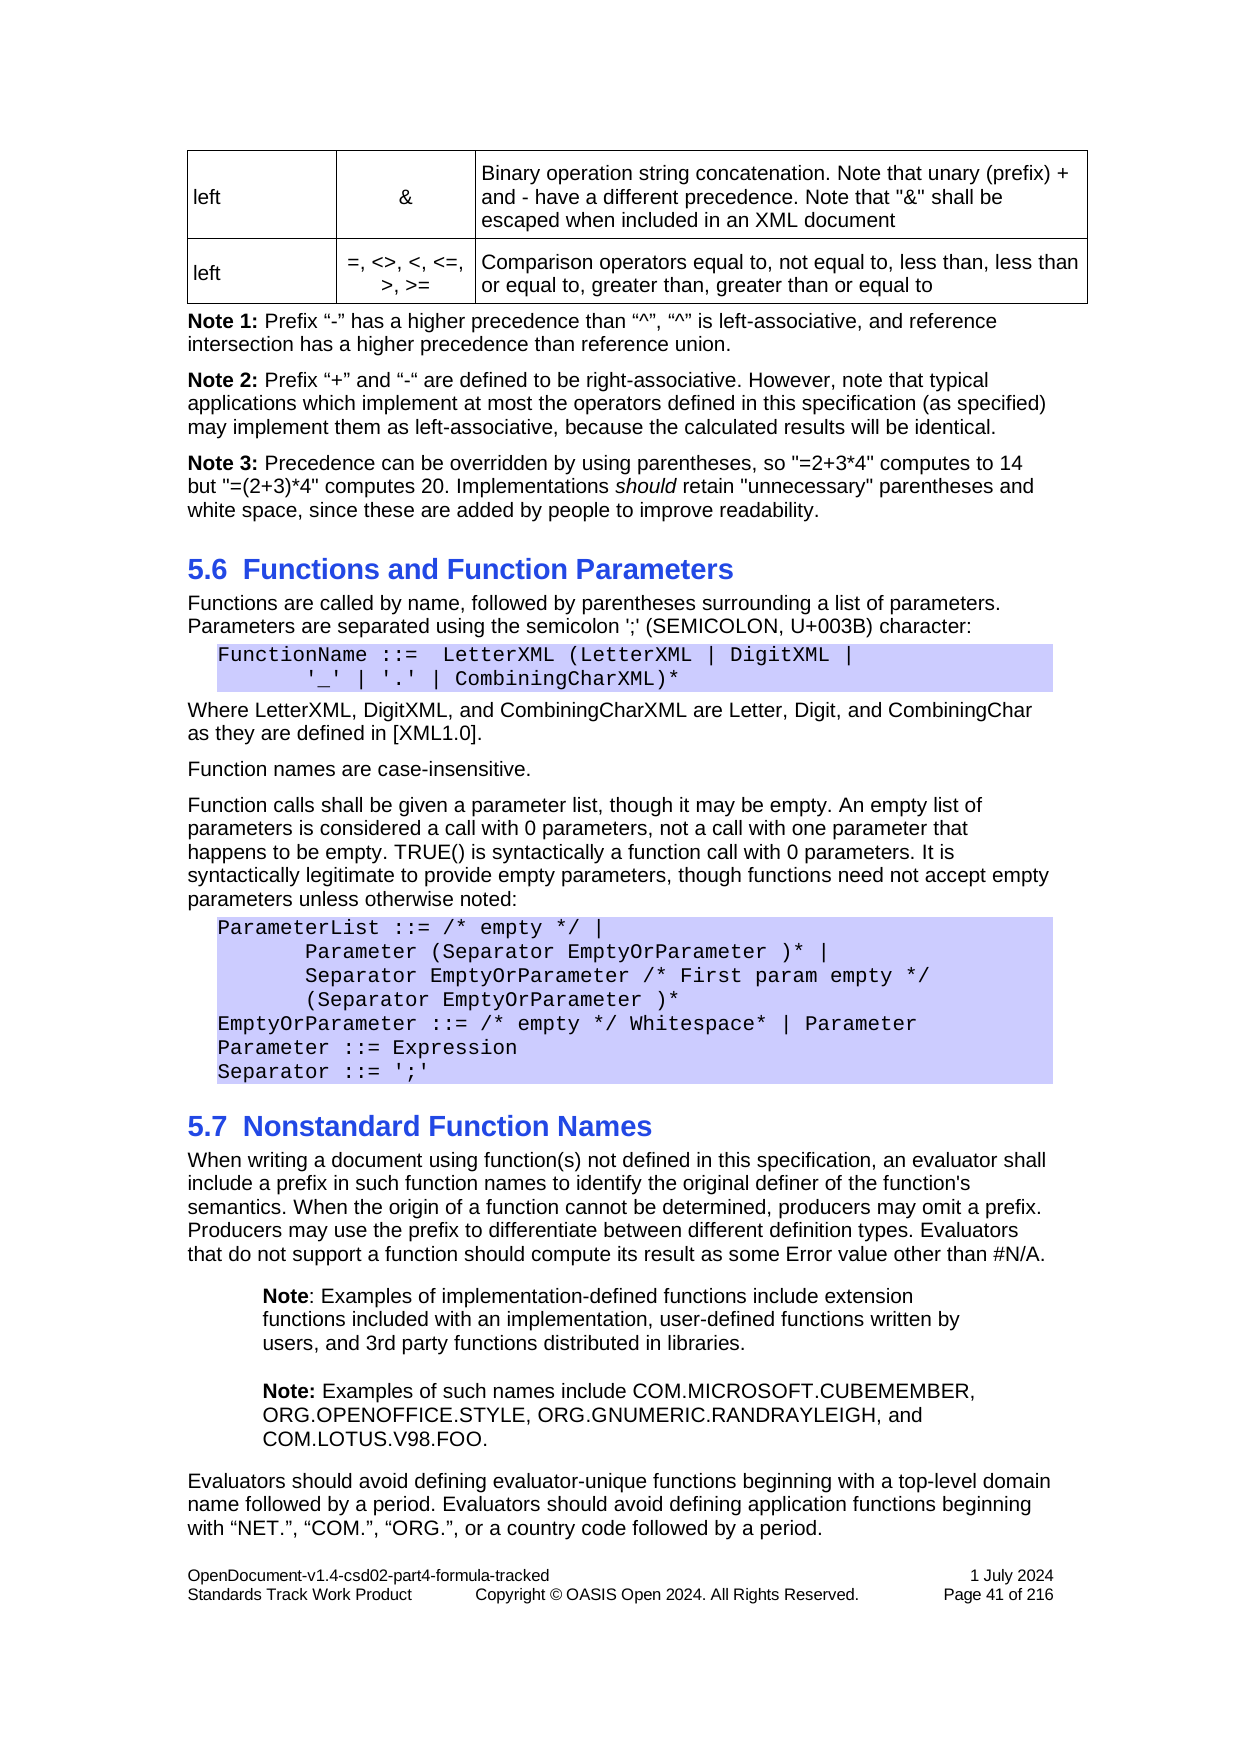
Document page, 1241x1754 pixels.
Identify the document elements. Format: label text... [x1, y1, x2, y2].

text Note: Examples of implementation-defined functions include extension functions included with an implementation, user-defined functions written by users, and 3rd party functions distributed in libraries. [262, 1284, 978, 1355]
text Functions are called by name, followed by parentheses surrounding a list of parameters. Parameters are separated using the semicolon ';' (SEMICOLON, U+003B) character: [187, 591, 1053, 638]
text Parameter (Separator EmptyOrParameter )* | [217, 941, 1053, 965]
text '_' | '.' | CombiningCharXML)* [217, 668, 1053, 692]
text Function calls shall be given a parameter list, though it may be empty. An empty list of parameters is considered a call with 0 parameters, not a call with one parameter that happens to be empty. TRUE() is syntactically a function call with 0 parameters. It is syntactically legitimate to provide empty parameters, though functions need not accept empty parameters unless otherwise noted: [187, 793, 1053, 911]
text Note 1: Prefix “-” has a higher precedence than “^”, “^” is left-associative, and reference intersection has a higher precedence than reference union. [187, 309, 1053, 356]
text Separator EmptyOrParameter /* First param empty */ [217, 965, 1053, 989]
text ParameterList ::= /* empty */ | [217, 917, 1053, 941]
text Note 3: Precedence can be overridden by using parentheses, so "=2+3*4" computes to 14 but "=(2+3)*4" computes 20. Implementations should retain "unnecessary" parentheses and white space, since these are added by people to improve readability. [187, 451, 1053, 522]
table_cell Binary operation string concatenation. Note that unary (prefix) + and - have a different precedence. Note that "&" shall be escaped when included in an XML document [476, 151, 1087, 238]
text (Separator EmptyOrParameter )* [217, 989, 1053, 1013]
text Parameter ::= Expression [217, 1037, 1053, 1061]
text When writing a document using function(s) not defined in this specification, an evaluator shall include a prefix in such function names to identify the original definer of the function's semantics. When the origin of a function cannot be determined, producers may omit a prefix. Producers may use the prefix to differentiate between different definition types. Evaluators that do not support a function should compute its result as some Error value other than #N/A. [187, 1148, 1053, 1266]
table_cell & [337, 151, 475, 238]
text FunctionName ::= LetterXML (LetterXML | DigitXML | [217, 644, 1053, 668]
subtitle Functions and Function Parameters [187, 553, 1053, 585]
text Separator ::= ';' [217, 1061, 1053, 1084]
table_cell =, <>, <, <=, >, >= [337, 239, 475, 303]
table_cell Comparison operators equal to, not equal to, less than, less than or equal to, greater than, greater than or equal to [476, 239, 1087, 303]
text Where LetterXML, DigitXML, and CombiningCharXML are Letter, Digit, and CombiningChar as they are defined in [XML1.0]. [187, 698, 1053, 745]
text Note: Examples of such names include COM.MICROSOFT.CUBEMEMBER, ORG.OPENOFFICE.STYLE, ORG.GNUMERIC.RANDRAYLEIGH, and COM.LOTUS.V98.FOO. [262, 1380, 978, 1451]
table_cell left [188, 151, 336, 238]
text Note 2: Prefix “+” and “-“ are defined to be right-associative. However, note that typical applications which implement at most the operators defined in this specification (as specified) may implement them as left-associative, because the calculated results will be identical. [187, 368, 1053, 439]
table_cell left [188, 239, 336, 303]
text Function names are case-insensitive. [187, 757, 1053, 781]
subtitle Nonstandard Function Names [187, 1109, 1053, 1142]
text Evaluators should avoid defining evaluator-unique functions beginning with a top-level domain name followed by a period. Evaluators should avoid defining application functions beginning with “NET.”, “COM.”, “ORG.”, or a country code followed by a period. [187, 1469, 1053, 1540]
text EmptyOrParameter ::= /* empty */ Whitespace* | Parameter [217, 1013, 1053, 1037]
